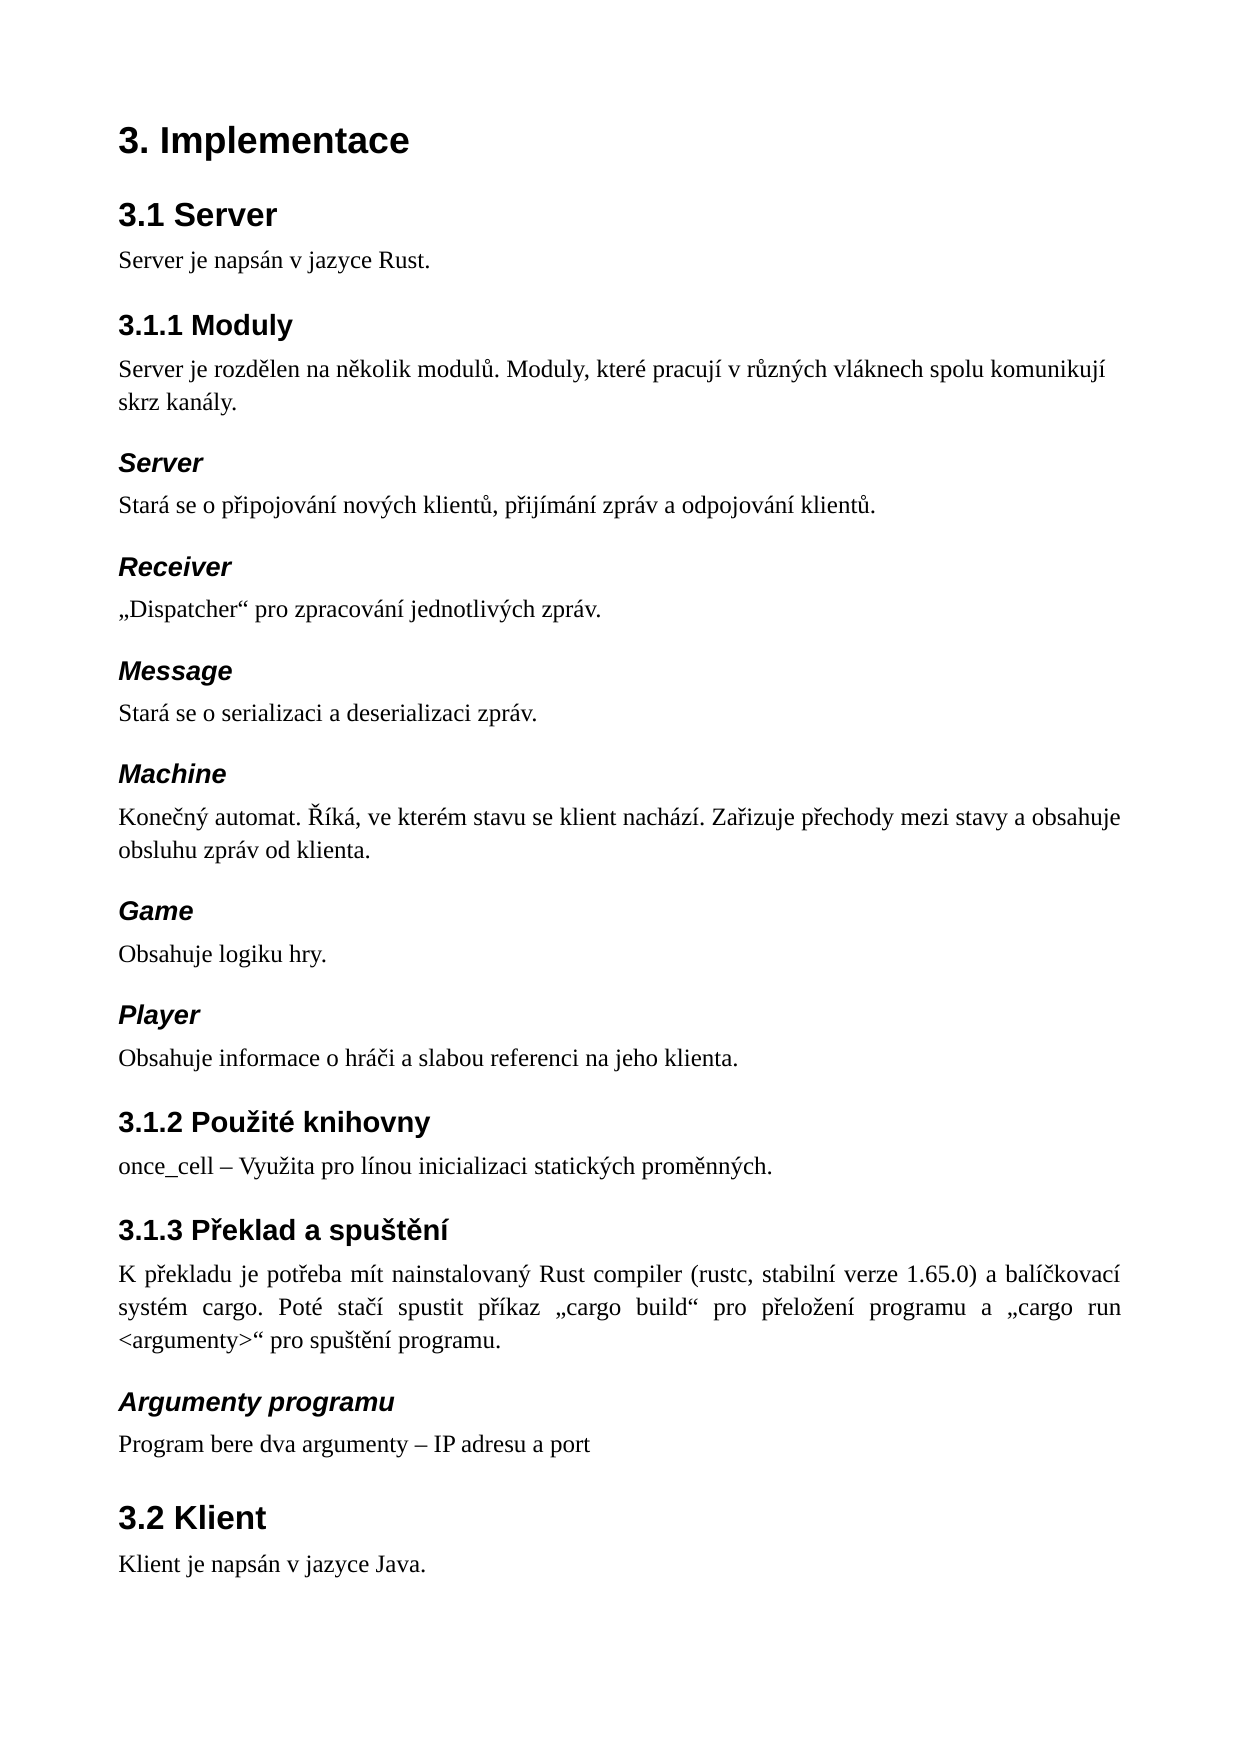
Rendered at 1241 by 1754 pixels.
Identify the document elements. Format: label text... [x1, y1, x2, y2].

text Konečný automat. Říká, ve kterém stavu se klient nachází. Zařizuje přechody mezi stavy a obsahuje obsluhu zpráv od klienta. [118, 802, 1122, 864]
subtitle Player [118, 999, 1122, 1030]
text Program bere dva argumenty – IP adresu a port [118, 1429, 1122, 1458]
subtitle 3.1 Server [118, 194, 1122, 233]
text Obsahuje informace o hráči a slabou referenci na jeho klienta. [118, 1043, 1122, 1072]
subtitle Machine [118, 758, 1122, 790]
subtitle 3.1.2 Použité knihovny [118, 1105, 1122, 1139]
text once_cell – Využita pro línou inicializaci statických proměnných. [118, 1151, 1122, 1180]
subtitle Server [118, 447, 1122, 478]
text K překladu je potřeba mít nainstalovaný Rust compiler (rustc, stabilní verze 1.65.0) a balíčkovací systém cargo. Poté stačí spustit příkaz „cargo build“ pro přeložení programu a „cargo run <argumenty>“ pro spuštění programu. [118, 1259, 1122, 1354]
subtitle 3.1.1 Moduly [118, 308, 1122, 341]
subtitle 3.2 Klient [118, 1498, 1122, 1536]
text Stará se o připojování nových klientů, přijímání zpráv a odpojování klientů. [118, 491, 1122, 519]
text Server je rozdělen na několik modulů. Moduly, které pracují v různých vláknech spolu komunikují skrz kanály. [118, 354, 1122, 416]
subtitle 3. Implementace [118, 118, 1122, 161]
subtitle Argumenty programu [118, 1386, 1122, 1417]
text Klient je napsán v jazyce Java. [118, 1549, 1122, 1577]
subtitle 3.1.3 Překlad a spuštění [118, 1213, 1122, 1247]
subtitle Receiver [118, 551, 1122, 582]
text Stará se o serializaci a deserializaci zpráv. [118, 698, 1122, 727]
text „Dispatcher“ pro zpracování jednotlivých zpráv. [118, 594, 1122, 623]
subtitle Game [118, 895, 1122, 927]
text Obsahuje logiku hry. [118, 939, 1122, 968]
text Server je napsán v jazyce Rust. [118, 246, 1122, 274]
subtitle Message [118, 654, 1122, 686]
